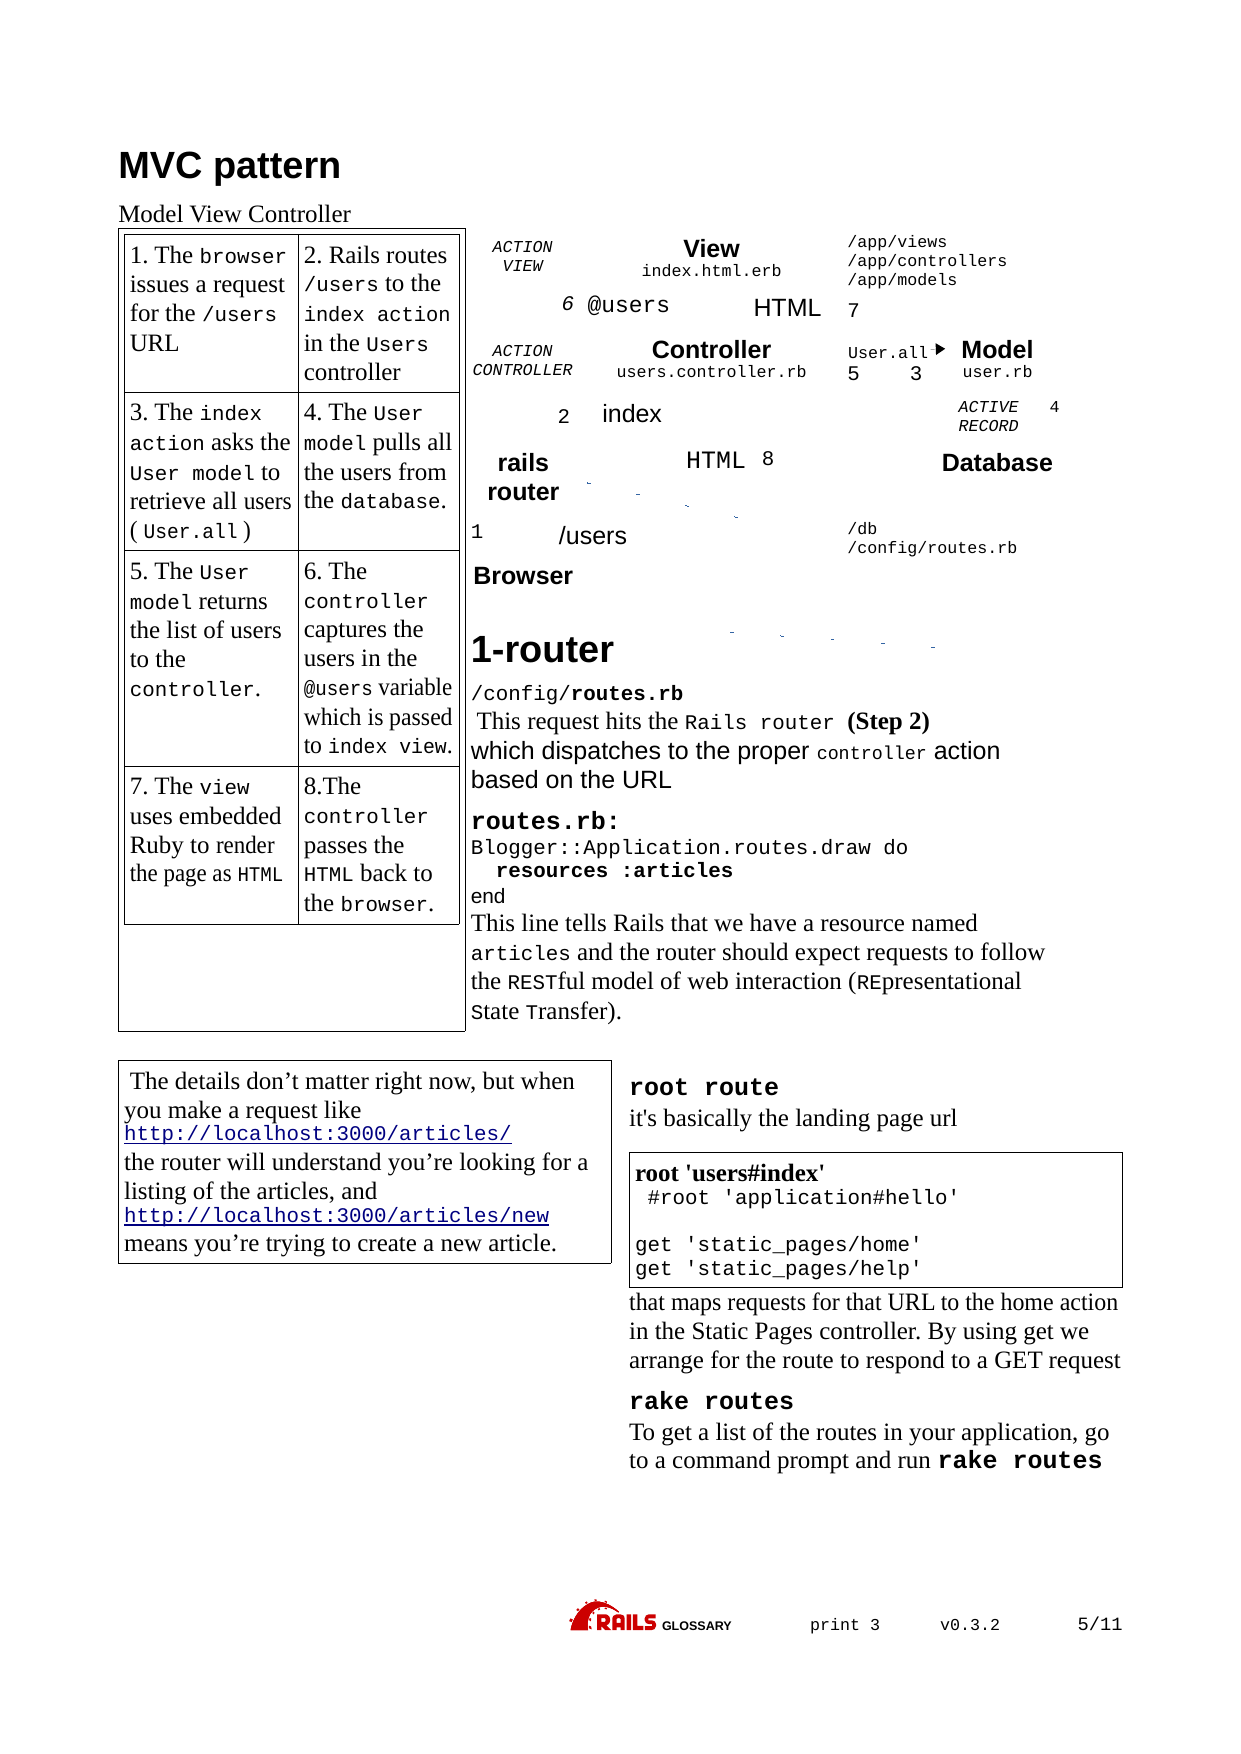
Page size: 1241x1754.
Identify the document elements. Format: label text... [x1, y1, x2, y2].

table_cell User.all 5 3 [841, 329, 934, 393]
text it's basically the landing page url [629, 1103, 1122, 1132]
table_cell ACTION CONTROLLER [466, 329, 581, 393]
table_cell 7. The view uses embedded Ruby to render the page as HTML [125, 767, 298, 923]
table_cell rails router [466, 442, 581, 515]
table_cell [581, 442, 634, 515]
table_cell [756, 555, 841, 596]
table_cell [733, 393, 756, 442]
table_cell ACTIVE RECORD [935, 393, 1044, 442]
table_header The details don’t matter right now, but when you make a request like http://localhost:3000/articles/ the router will understand you’re looking for a listing of the articles, and http://localhost:3000/articles/new means you’re trying to create a new article. [119, 1061, 611, 1263]
table_cell [676, 393, 733, 442]
table_cell 8.The controller passes the HTML back to the browser. [299, 767, 459, 923]
table_header 1. The browser issues a request for the /users URL [125, 235, 298, 392]
table_cell 4 [1044, 393, 1060, 442]
subtitle MVC pattern [118, 143, 611, 187]
table_cell 6 [466, 287, 581, 329]
table_cell [676, 515, 733, 555]
table_cell [733, 515, 756, 555]
table_cell [676, 287, 733, 329]
table_cell [756, 393, 934, 442]
table_cell [756, 515, 841, 555]
table_cell Database [935, 442, 1060, 515]
text that maps requests for that URL to the home action in the Static Pages controller. By using get we arrange for the route to respond to a GET request [629, 1288, 1122, 1373]
table_header /app/views /app/controllers /app/models 7 [841, 228, 1060, 329]
table_cell 6. The controller captures the users in the @users variable which is passed to index view. [299, 551, 459, 766]
table_cell Model user.rb [935, 329, 1060, 393]
table_cell 4. The User model pulls all the users from the database. [299, 393, 459, 550]
table_cell 1-router /config/routes.rb This request hits the Rails router (Step 2) which dispatches to the proper controller action based on the URL routes.rb: Blogger::Application.routes.draw do resources :articles end This line tells Rails that we have a resource named articles and the router should expect requests to follow the RESTful model of web interaction (REpresentational State Transfer). [466, 596, 1060, 1031]
table_header View index.html.erb [581, 228, 841, 287]
table_cell [634, 515, 676, 555]
table_cell 5. The User model returns the list of users to the controller. [125, 551, 298, 766]
text To get a list of the routes in your application, go to a command prompt and run rake routes [629, 1417, 1122, 1476]
table_cell 1 [466, 515, 552, 555]
table_cell 8 [756, 442, 934, 515]
table_cell [733, 555, 756, 596]
table_cell @users [581, 287, 676, 329]
table_cell 2 [552, 393, 581, 442]
subtitle rake routes [629, 1388, 1122, 1417]
table_cell 3. The index action asks the User model to retrieve all users ( User.all ) [125, 393, 298, 550]
table_cell Browser [466, 555, 581, 596]
table_cell /users [552, 515, 634, 555]
table_cell [466, 393, 552, 442]
table_cell [634, 555, 676, 596]
table_cell [634, 442, 676, 515]
subtitle root route [629, 1075, 1122, 1103]
table_header root 'users#index' #root 'application#hello' get 'static_pages/home' get 'static_pages/help' [630, 1153, 1122, 1287]
table_cell [676, 555, 733, 596]
table_cell [581, 555, 634, 596]
table_cell HTML [733, 287, 841, 329]
table_header ACTION VIEW [466, 228, 581, 287]
table_header 2. Rails routes /users to the index action in the Users controller [299, 235, 459, 392]
table_cell /db /config/routes.rb [841, 515, 1060, 596]
table_cell Controller users.controller.rb [581, 329, 841, 393]
table_cell HTML [676, 442, 756, 515]
table_header [119, 229, 465, 1031]
table_cell index [581, 393, 676, 442]
text Model View Controller [118, 199, 1122, 228]
